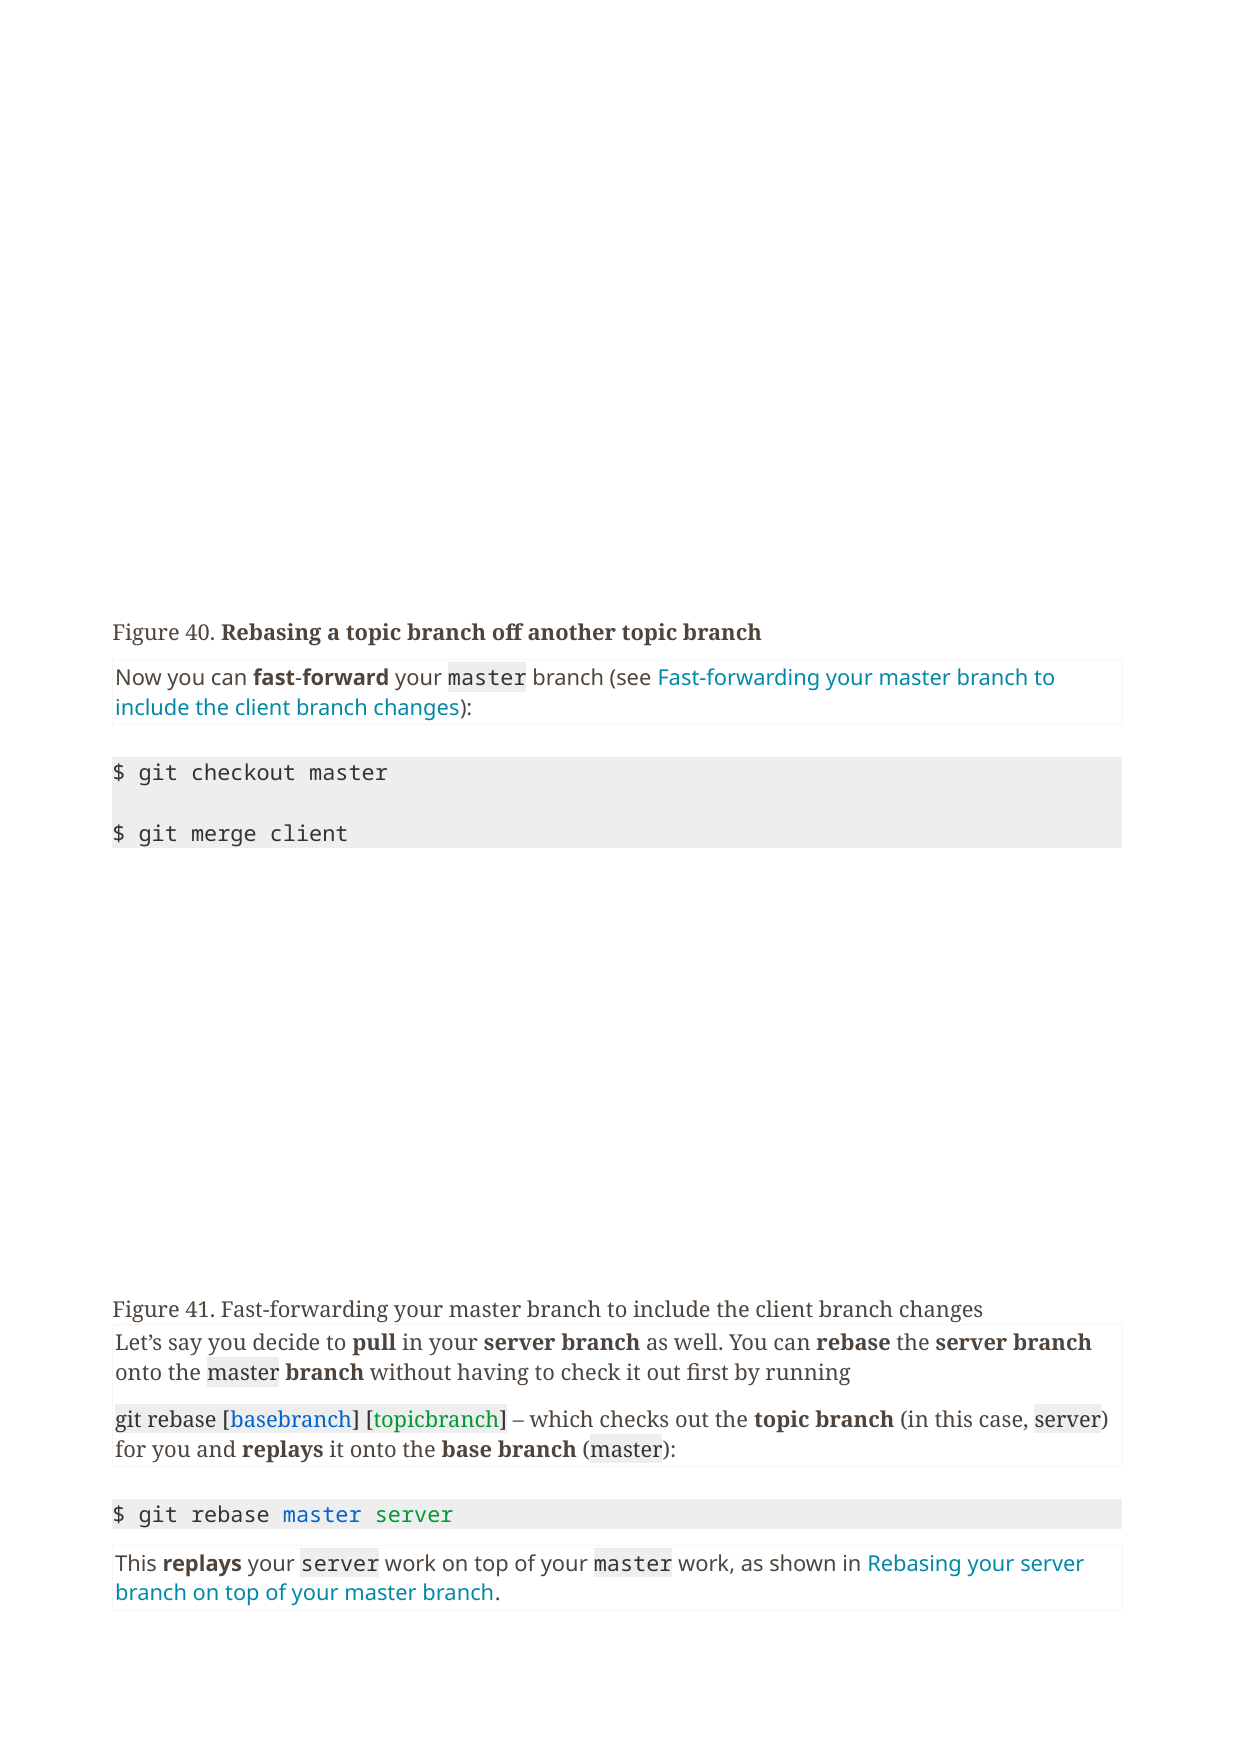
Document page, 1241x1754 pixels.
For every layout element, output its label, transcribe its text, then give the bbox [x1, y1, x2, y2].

text Figure 40. Rebasing a topic branch off another topic branch [112, 617, 1122, 646]
text Now you can fast-forward your master branch (see Fast-forwarding your master branch to include the client branch changes): [113, 660, 1122, 724]
text $ git rebase master server [112, 1499, 1122, 1529]
text $ git merge client [112, 818, 1122, 848]
text Let’s say you decide to pull in your server branch as well. You can rebase the server branch onto the master branch without having to check it out first by running [113, 1325, 1122, 1387]
text This replays your server work on top of your master work, as shown in Rebasing your server branch on top of your master branch. [113, 1546, 1122, 1610]
text $ git checkout master [112, 757, 1122, 787]
text Figure 41. Fast-forwarding your master branch to include the client branch changes [112, 1294, 1122, 1324]
text git rebase [basebranch] [topicbranch] – which checks out the topic branch (in this case, server) for you and replays it onto the base branch (master): [113, 1401, 1122, 1466]
